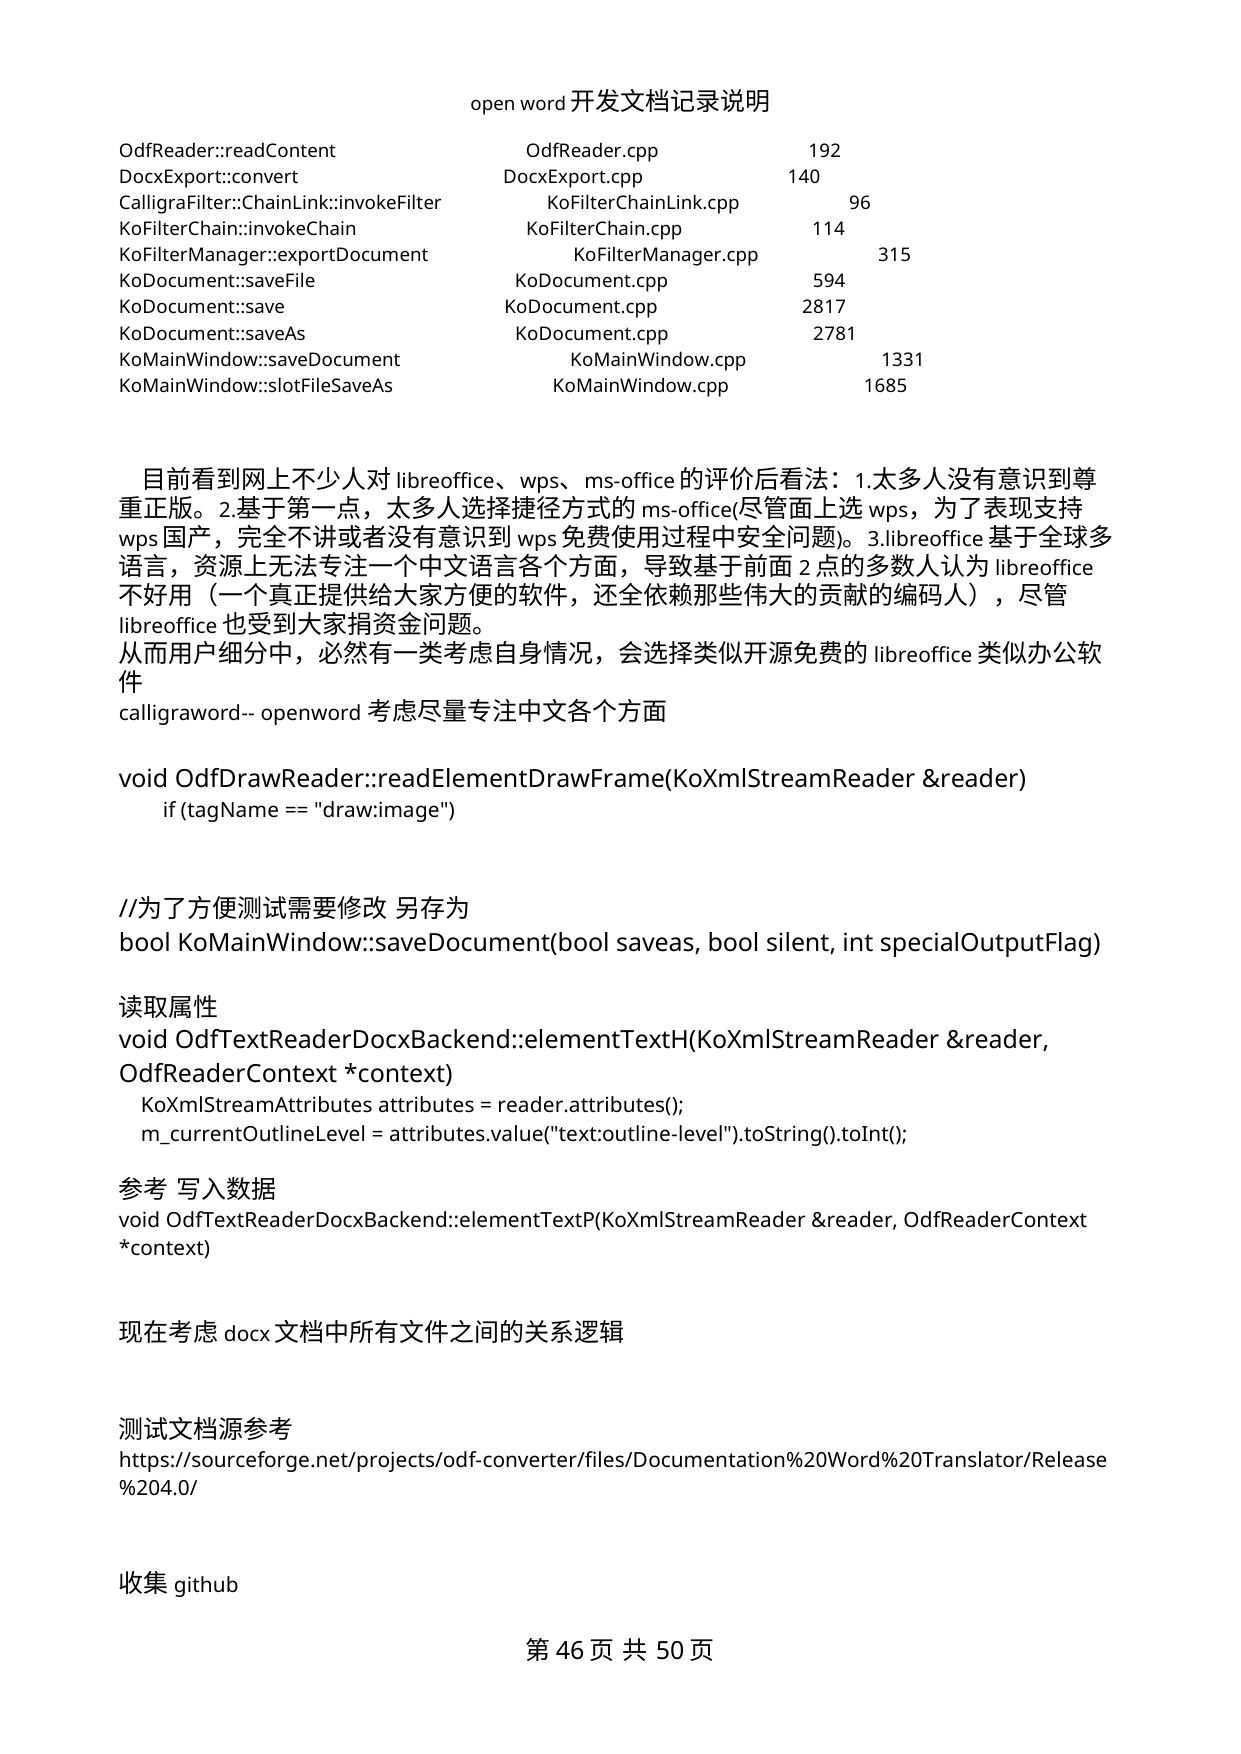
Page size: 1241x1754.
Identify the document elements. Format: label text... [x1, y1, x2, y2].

text 从而用户细分中，必然有一类考虑自身情况，会选择类似开源免费的libreoffice类似办公软件 [119, 640, 1121, 698]
text bool KoMainWindow::saveDocument(bool saveas, bool silent, int specialOutputFlag) [119, 925, 1121, 959]
text KoDocument::saveAs KoDocument.cpp 2781 [119, 319, 1121, 346]
text KoFilterChain::invokeChain KoFilterChain.cpp 114 [119, 215, 1121, 241]
text void OdfTextReaderDocxBackend::elementTextP(KoXmlStreamReader &reader, OdfReaderContext *context) [119, 1204, 1121, 1262]
text KoMainWindow::saveDocument KoMainWindow.cpp 1331 [119, 346, 1121, 372]
text 测试文档源参考 [119, 1416, 1121, 1445]
text void OdfDrawReader::readElementDrawFrame(KoXmlStreamReader &reader) [119, 761, 1121, 795]
text calligraword-- openword 考虑尽量专注中文各个方面 [119, 698, 1121, 727]
text //为了方便测试需要修改 另存为 [119, 891, 1121, 925]
text KoXmlStreamAttributes attributes = reader.attributes(); [119, 1090, 1121, 1118]
text https://sourceforge.net/projects/odf-converter/files/Documentation%20Word%20Translator/Release%204.0/ [119, 1445, 1121, 1502]
text 参考 写入数据 [119, 1176, 1121, 1204]
text KoDocument::saveFile KoDocument.cpp 594 [119, 267, 1121, 293]
text DocxExport::convert DocxExport.cpp 140 [119, 163, 1121, 189]
text 目前看到网上不少人对libreoffice、wps、ms-office的评价后看法：1.太多人没有意识到尊重正版。2.基于第一点，太多人选择捷径方式的ms-office(尽管面上选wps，为了表现支持wps国产，完全不讲或者没有意识到wps免费使用过程中安全问题)。3.libreoffice基于全球多语言，资源上无法专注一个中文语言各个方面，导致基于前面2点的多数人认为libreoffice不好用（一个真正提供给大家方便的软件，还全依赖那些伟大的贡献的编码人），尽管libreoffice也受到大家捐资金问题。 [119, 466, 1121, 640]
text if (tagName == "draw:image") [119, 795, 1121, 823]
text m_currentOutlineLevel = attributes.value("text:outline-level").toString().toInt(); [119, 1118, 1121, 1147]
text 读取属性 [119, 993, 1121, 1022]
text void OdfTextReaderDocxBackend::elementTextH(KoXmlStreamReader &reader, OdfReaderContext *context) [119, 1022, 1121, 1090]
text KoMainWindow::slotFileSaveAs KoMainWindow.cpp 1685 [119, 372, 1121, 398]
text KoDocument::save KoDocument.cpp 2817 [119, 293, 1121, 319]
text 收集github [119, 1570, 1121, 1599]
text 现在考虑docx文档中所有文件之间的关系逻辑 [119, 1319, 1121, 1348]
text CalligraFilter::ChainLink::invokeFilter KoFilterChainLink.cpp 96 [119, 189, 1121, 215]
text KoFilterManager::exportDocument KoFilterManager.cpp 315 [119, 241, 1121, 267]
text OdfReader::readContent OdfReader.cpp 192 [119, 137, 1121, 163]
